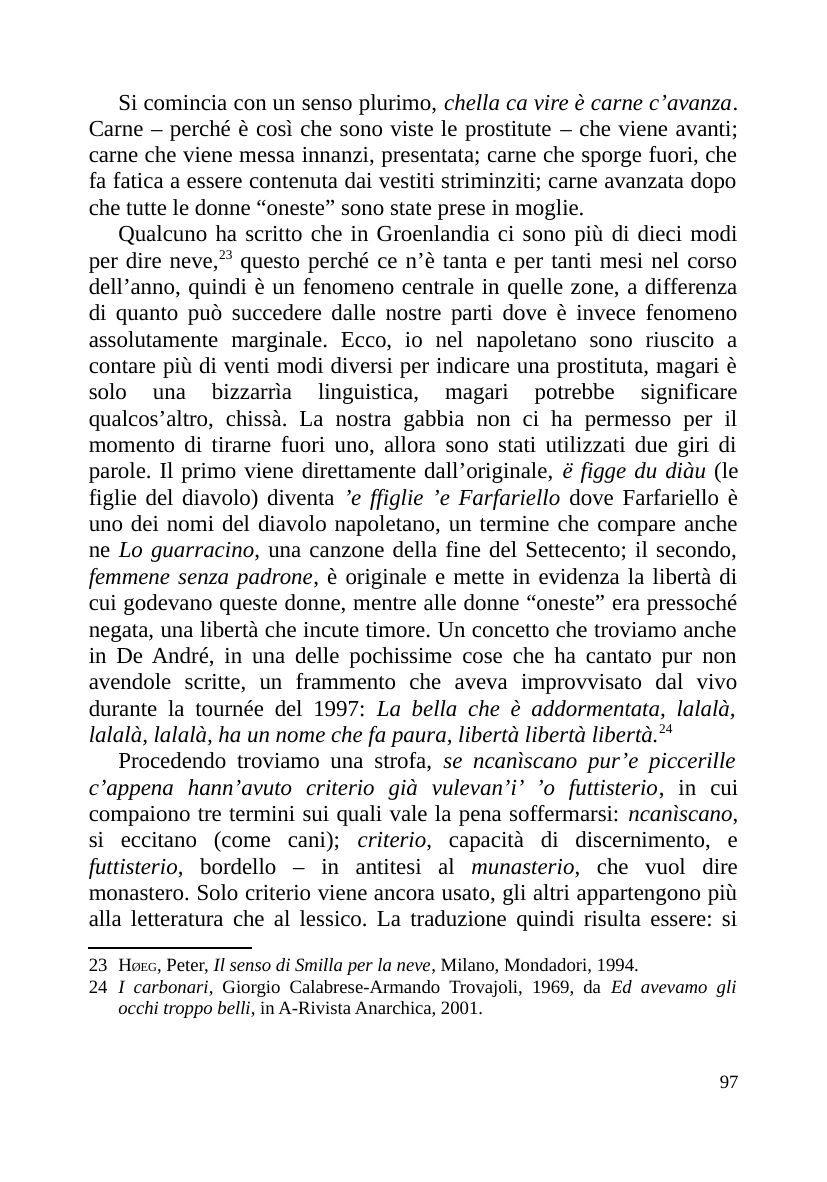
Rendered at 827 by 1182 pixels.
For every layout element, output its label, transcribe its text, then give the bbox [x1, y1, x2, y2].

text Qualcuno ha scritto che in Groenlandia ci sono più di dieci modi per dire neve, questo perché ce n’è tanta e per tanti mesi nel corso dell’anno, quindi è un fenomeno centrale in quelle zone, a differenza di quanto può succedere dalle nostre parti dove è invece fenomeno assolutamente marginale. Ecco, io nel napoletano sono riuscito a contare più di venti modi diversi per indicare una prostituta, magari è solo una bizzarrìa linguistica, magari potrebbe significare qualcos’altro, chissà. La nostra gabbia non ci ha permesso per il momento di tirarne fuori uno, allora sono stati utilizzati due giri di parole. Il primo viene direttamente dall’originale, ë figge du diàu (le figlie del diavolo) diventa ’e ffiglie ’e Farfariello dove Farfariello è uno dei nomi del diavolo napoletano, un termine che compare anche ne Lo guarracino, una canzone della fine del Settecento; il secondo, femmene senza padrone, è originale e mette in evidenza la libertà di cui godevano queste donne, mentre alle donne “oneste” era pressoché negata, una libertà che incute timore. Un concetto che troviamo anche in De André, in una delle pochissime cose che ha cantato pur non avendole scritte, un frammento che aveva improvvisato dal vivo durante la tournée del 1997: La bella che è addormentata, lalalà, lalalà, lalalà, ha un nome che fa paura, libertà libertà libertà. [88, 220, 738, 747]
text Høeg, Peter, Il senso di Smilla per la neve, Milano, Mondadori, 1994. [88, 954, 738, 976]
text I carbonari, Giorgio Calabrese-Armando Trovajoli, 1969, da Ed avevamo gli occhi troppo belli, in A-Rivista Anarchica, 2001. [88, 976, 738, 1019]
text Procedendo troviamo una strofa, se ncanìscano pur’e piccerille c’appena hann’avuto criterio già vulevan’i’ ’o futtisterio, in cui compaiono tre termini sui quali vale la pena soffermarsi: ncanìscano, si eccitano (come cani); criterio, capacità di discernimento, e futtisterio, bordello ‒ in antitesi al munasterio, che vuol dire monastero. Solo criterio viene ancora usato, gli altri appartengono più alla letteratura che al lessico. La traduzione quindi risulta essere: si [88, 747, 738, 932]
text Si comincia con un senso plurimo, chella ca vire è carne c’avanza. Carne ‒ perché è così che sono viste le prostitute ‒ che viene avanti; carne che viene messa innanzi, presentata; carne che sporge fuori, che fa fatica a essere contenuta dai vestiti striminziti; carne avanzata dopo che tutte le donne “oneste” sono state prese in moglie. [88, 88, 738, 220]
